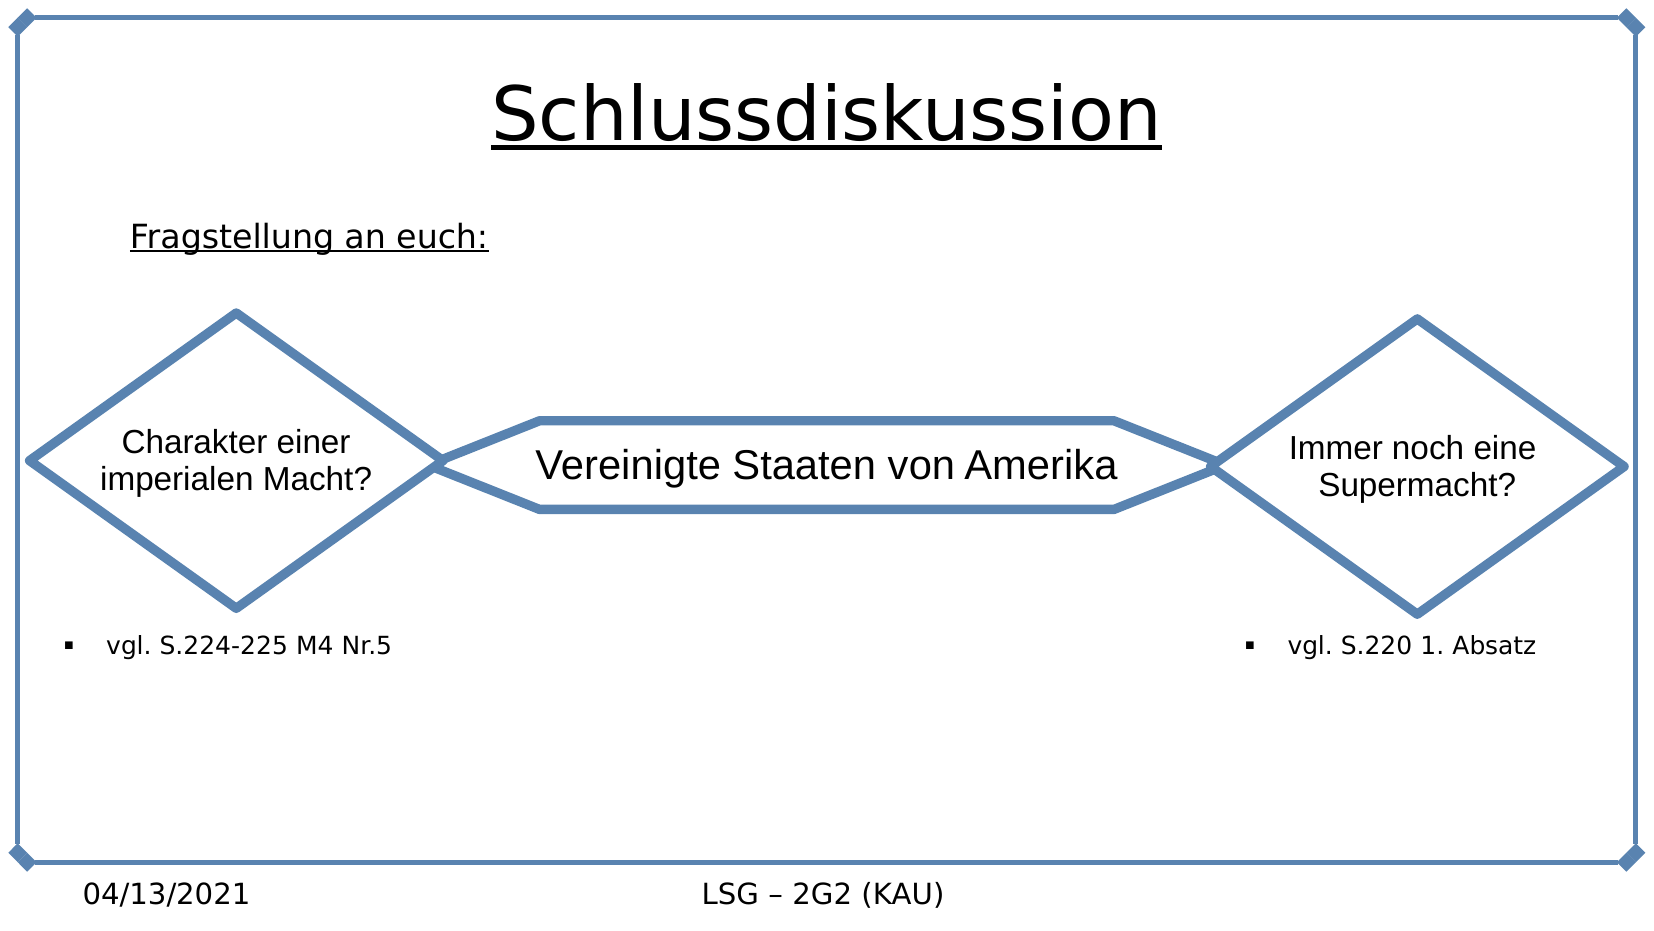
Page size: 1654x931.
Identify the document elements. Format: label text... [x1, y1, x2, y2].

text_box Immer noch eine Supermacht? [1210, 318, 1625, 615]
title Schlussdiskussion [82, 37, 1571, 193]
text_box Vereinigte Staaten von Amerika [435, 420, 1216, 510]
list Fragstellung an euch: [82, 468, 1571, 758]
list Fragstellung an euch: [82, 217, 1571, 461]
list vgl. S.220 1. Absatz [1240, 590, 1601, 747]
list Fragstellung an euch: [1453, 506, 1571, 590]
list Fragstellung an euch: [82, 499, 209, 590]
text_box Charakter einer imperialen Macht? [29, 312, 444, 609]
list vgl. S.224-225 M4 Nr.5 [59, 590, 420, 747]
